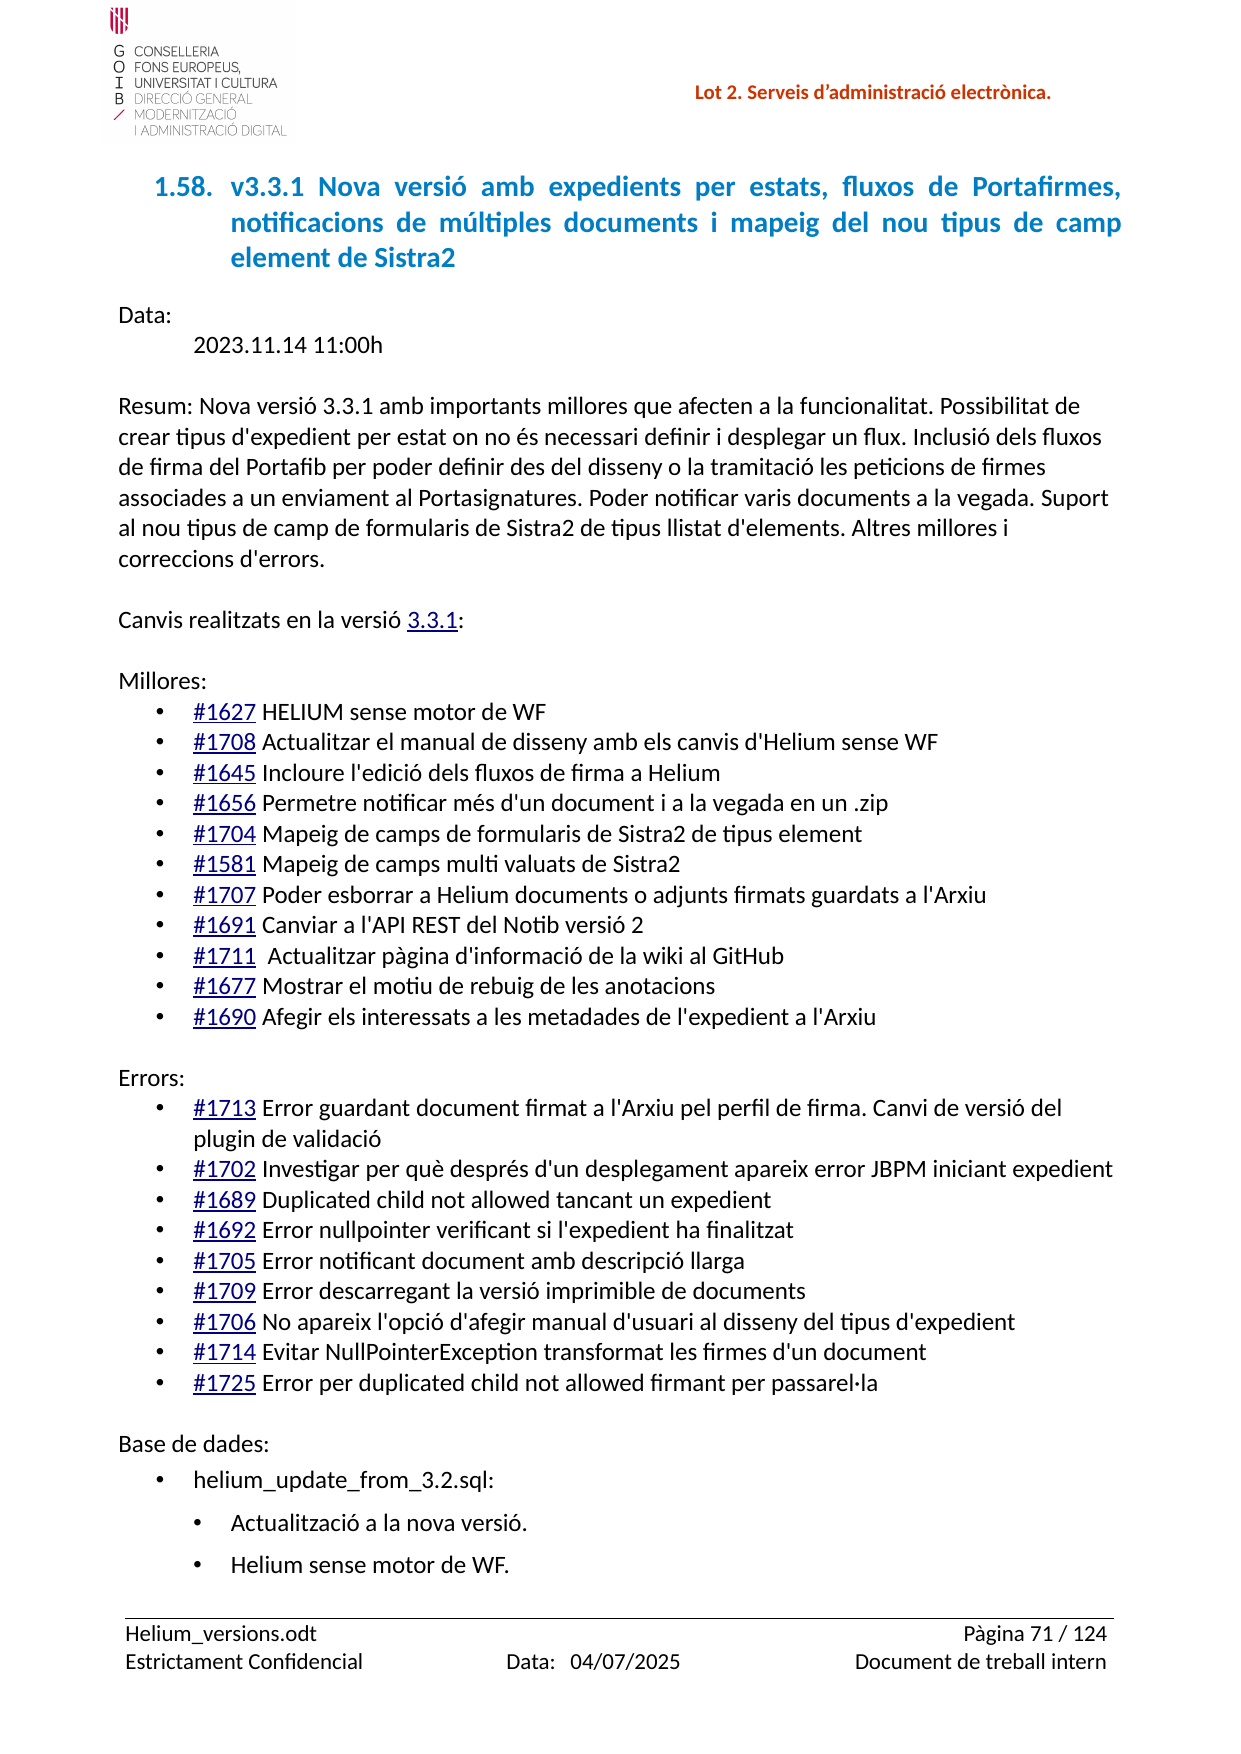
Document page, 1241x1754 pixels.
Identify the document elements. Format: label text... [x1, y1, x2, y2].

list #1725 Error per duplicated child not allowed firmant per passarel·la [156, 1367, 1122, 1398]
list #1711 Actualitzar pàgina d'informació de la wiki al GitHub [156, 940, 1122, 970]
list #1656 Permetre notificar més d'un document i a la vegada en un .zip [156, 787, 1122, 818]
text Base de dades: [118, 1428, 1122, 1459]
text Resum: Nova versió 3.3.1 amb importants millores que afecten a la funcionalitat. Possibilitat de crear tipus d'expedient per estat on no és necessari definir i desplegar un flux. Inclusió dels fluxos de firma del Portafib per poder definir des del disseny o la tramitació les peticions de firmes associades a un enviament al Portasignatures. Poder notificar varis documents a la vegada. Suport al nou tipus de camp de formularis de Sistra2 de tipus llistat d'elements. Altres millores i correccions d'errors. [118, 390, 1122, 573]
list #1692 Error nullpointer verificant si l'expedient ha finalitzat [156, 1214, 1122, 1245]
list #1702 Investigar per què després d'un desplegament apareix error JBPM iniciant expedient [156, 1153, 1122, 1184]
text 2023.11.14 11:00h [118, 329, 1122, 360]
list #1714 Evitar NullPointerException transformat les firmes d'un document [156, 1337, 1122, 1367]
list #1690 Afegir els interessats a les metadades de l'expedient a l'Arxiu [156, 1001, 1122, 1031]
text Millores: [118, 665, 1122, 696]
list Actualització a la nova versió. [193, 1507, 1122, 1537]
list #1689 Duplicated child not allowed tancant un expedient [156, 1184, 1122, 1214]
list #1707 Poder esborrar a Helium documents o adjunts firmats guardats a l'Arxiu [156, 879, 1122, 909]
list #1708 Actualitzar el manual de disseny amb els canvis d'Helium sense WF [156, 726, 1122, 757]
list Helium sense motor de WF. [193, 1549, 1122, 1580]
list #1627 HELIUM sense motor de WF [156, 696, 1122, 726]
list #1691 Canviar a l'API REST del Notib versió 2 [156, 909, 1122, 940]
list #1677 Mostrar el motiu de rebuig de les anotacions [156, 970, 1122, 1001]
list helium_update_from_3.2.sql: [156, 1464, 1122, 1495]
subtitle v3.3.1 Nova versió amb expedients per estats, fluxos de Portafirmes, notificacions de múltiples documents i mapeig del nou tipus de camp element de Sistra2 [153, 168, 1122, 275]
list #1645 Incloure l'edició dels fluxos de firma a Helium [156, 757, 1122, 787]
text Canvis realitzats en la versió 3.3.1: [118, 604, 1122, 634]
list #1713 Error guardant document firmat a l'Arxiu pel perfil de firma. Canvi de versió del plugin de validació [156, 1092, 1122, 1153]
text Errors: [118, 1062, 1122, 1092]
list #1705 Error notificant document amb descripció llarga [156, 1245, 1122, 1276]
text Data: [118, 299, 1122, 329]
list #1709 Error descarregant la versió imprimible de documents [156, 1276, 1122, 1306]
list #1704 Mapeig de camps de formularis de Sistra2 de tipus element [156, 818, 1122, 848]
list #1706 No apareix l'opció d'afegir manual d'usuari al disseny del tipus d'expedient [156, 1306, 1122, 1337]
picture [100, 0, 297, 144]
list #1581 Mapeig de camps multi valuats de Sistra2 [156, 848, 1122, 879]
